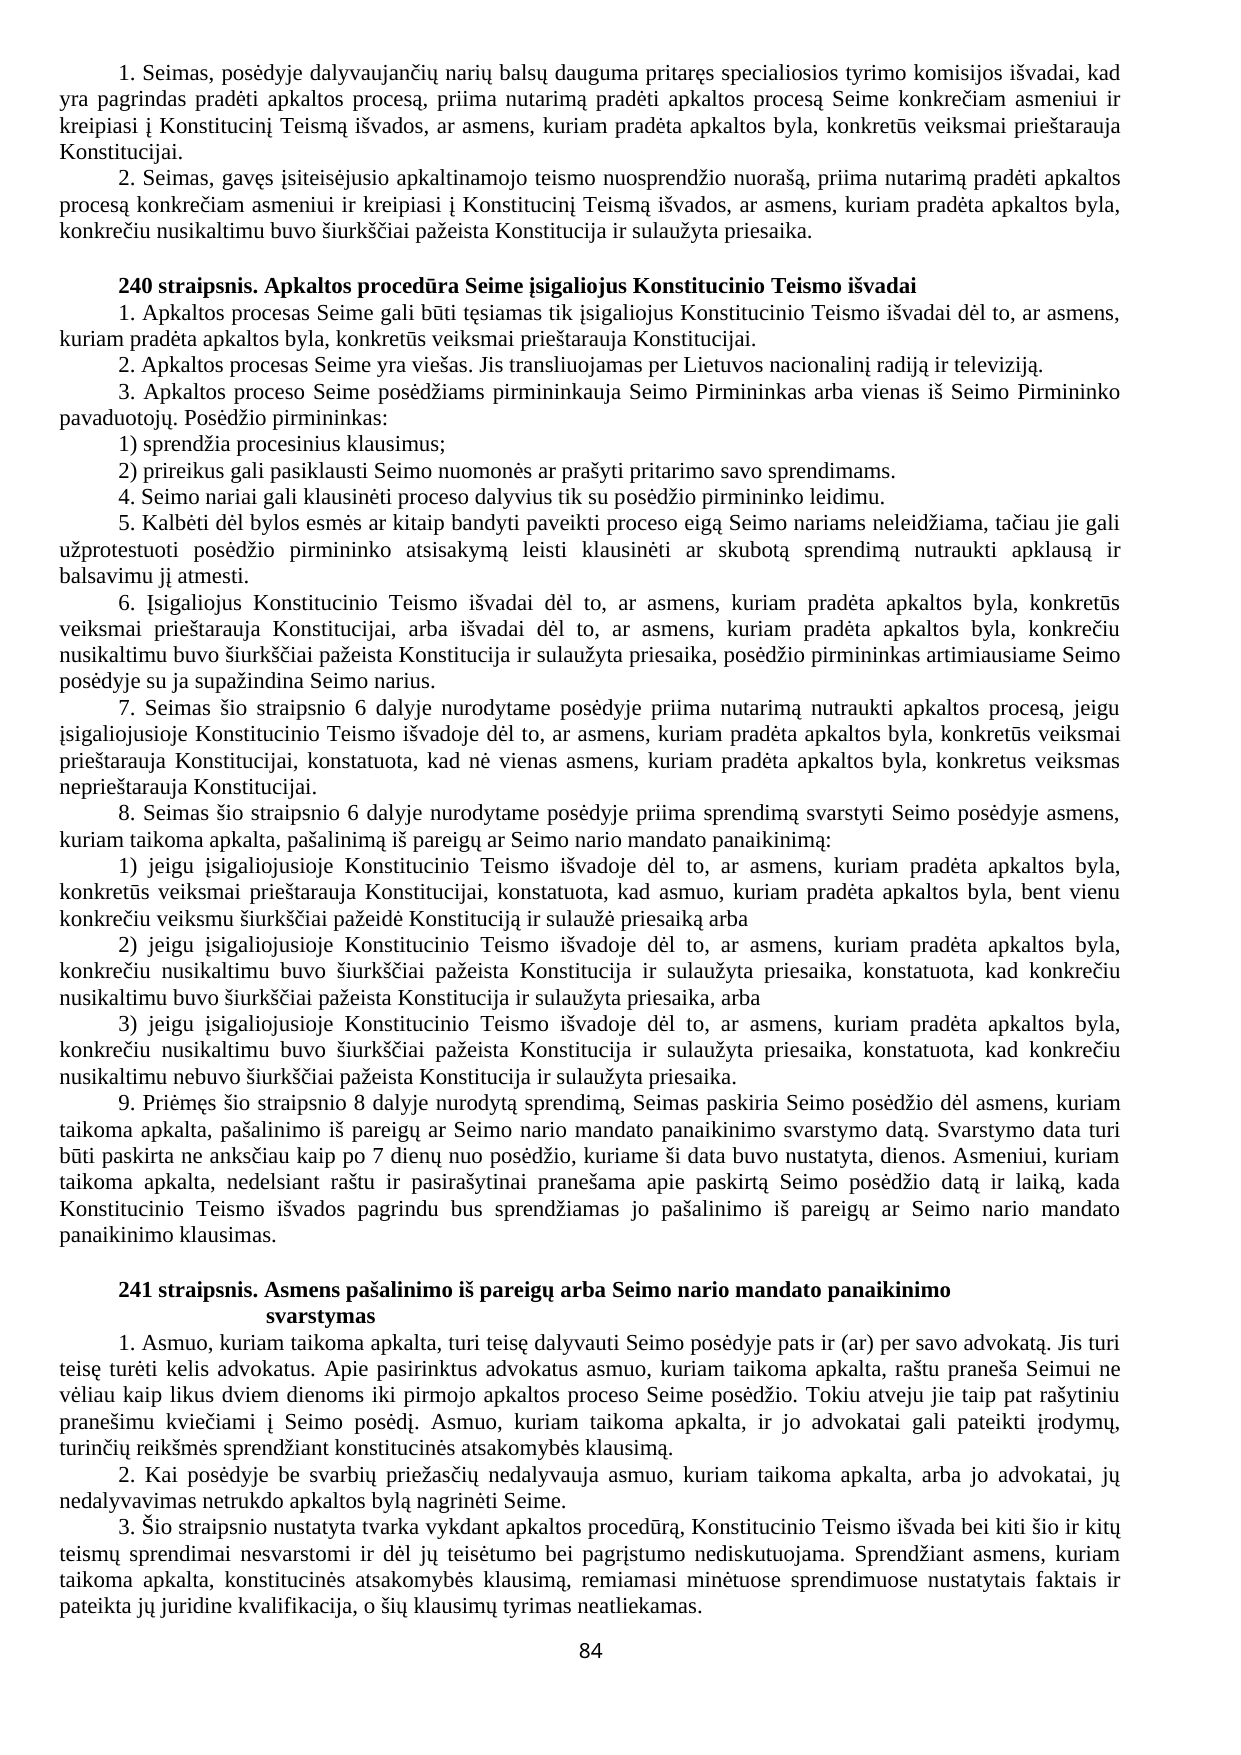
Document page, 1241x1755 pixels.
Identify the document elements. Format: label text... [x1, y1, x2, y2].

text 2. Seimas, gavęs įsiteisėjusio apkaltinamojo teismo nuosprendžio nuorašą, priima nutarimą pradėti apkaltos procesą konkrečiam asmeniui ir kreipiasi į Konstitucinį Teismą išvados, ar asmens, kuriam pradėta apkaltos byla, konkrečiu nusikaltimu buvo šiurkščiai pažeista Konstitucija ir sulaužyta priesaika. [59, 164, 1122, 243]
text svarstymas [59, 1302, 1122, 1329]
text 1) jeigu įsigaliojusioje Konstitucinio Teismo išvadoje dėl to, ar asmens, kuriam pradėta apkaltos byla, konkretūs veiksmai prieštarauja Konstitucijai, konstatuota, kad asmuo, kuriam pradėta apkaltos byla, bent vienu konkrečiu veiksmu šiurkščiai pažeidė Konstituciją ir sulaužė priesaiką arba [59, 852, 1122, 931]
text 5. Kalbėti dėl bylos esmės ar kitaip bandyti paveikti proceso eigą Seimo nariams neleidžiama, tačiau jie gali užprotestuoti posėdžio pirmininko atsisakymą leisti klausinėti ar skubotą sprendimą nutraukti apklausą ir balsavimu jį atmesti. [59, 509, 1122, 588]
text 7. Seimas šio straipsnio 6 dalyje nurodytame posėdyje priima nutarimą nutraukti apkaltos procesą, jeigu įsigaliojusioje Konstitucinio Teismo išvadoje dėl to, ar asmens, kuriam pradėta apkaltos byla, konkretūs veiksmai prieštarauja Konstitucijai, konstatuota, kad nė vienas asmens, kuriam pradėta apkaltos byla, konkretus veiksmas neprieštarauja Konstitucijai. [59, 694, 1122, 799]
text 8. Seimas šio straipsnio 6 dalyje nurodytame posėdyje priima sprendimą svarstyti Seimo posėdyje asmens, kuriam taikoma apkalta, pašalinimą iš pareigų ar Seimo nario mandato panaikinimą: [59, 799, 1122, 852]
text 3) jeigu įsigaliojusioje Konstitucinio Teismo išvadoje dėl to, ar asmens, kuriam pradėta apkaltos byla, konkrečiu nusikaltimu buvo šiurkščiai pažeista Konstitucija ir sulaužyta priesaika, konstatuota, kad konkrečiu nusikaltimu nebuvo šiurkščiai pažeista Konstitucija ir sulaužyta priesaika. [59, 1010, 1122, 1089]
text 1. Seimas, posėdyje dalyvaujančių narių balsų dauguma pritaręs specialiosios tyrimo komisijos išvadai, kad yra pagrindas pradėti apkaltos procesą, priima nutarimą pradėti apkaltos procesą Seime konkrečiam asmeniui ir kreipiasi į Konstitucinį Teismą išvados, ar asmens, kuriam pradėta apkaltos byla, konkretūs veiksmai prieštarauja Konstitucijai. [59, 59, 1122, 164]
text 241 straipsnis. Asmens pašalinimo iš pareigų arba Seimo nario mandato panaikinimo [59, 1276, 1122, 1302]
text 3. Apkaltos proceso Seime posėdžiams pirmininkauja Seimo Pirmininkas arba vienas iš Seimo Pirmininko pavaduotojų. Posėdžio pirmininkas: [59, 378, 1122, 430]
text 6. Įsigaliojus Konstitucinio Teismo išvadai dėl to, ar asmens, kuriam pradėta apkaltos byla, konkretūs veiksmai prieštarauja Konstitucijai, arba išvadai dėl to, ar asmens, kuriam pradėta apkaltos byla, konkrečiu nusikaltimu buvo šiurkščiai pažeista Konstitucija ir sulaužyta priesaika, posėdžio pirmininkas artimiausiame Seimo posėdyje su ja supažindina Seimo narius. [59, 588, 1122, 694]
text 1. Apkaltos procesas Seime gali būti tęsiamas tik įsigaliojus Konstitucinio Teismo išvadai dėl to, ar asmens, kuriam pradėta apkaltos byla, konkretūs veiksmai prieštarauja Konstitucijai. [59, 299, 1122, 351]
text 2) jeigu įsigaliojusioje Konstitucinio Teismo išvadoje dėl to, ar asmens, kuriam pradėta apkaltos byla, konkrečiu nusikaltimu buvo šiurkščiai pažeista Konstitucija ir sulaužyta priesaika, konstatuota, kad konkrečiu nusikaltimu buvo šiurkščiai pažeista Konstitucija ir sulaužyta priesaika, arba [59, 931, 1122, 1010]
text 2) prireikus gali pasiklausti Seimo nuomonės ar prašyti pritarimo savo sprendimams. [59, 457, 1122, 483]
text 4. Seimo nariai gali klausinėti proceso dalyvius tik su posėdžio pirmininko leidimu. [59, 483, 1122, 509]
text 240 straipsnis. Apkaltos procedūra Seime įsigaliojus Konstitucinio Teismo išvadai [59, 272, 1122, 299]
text 2. Apkaltos procesas Seime yra viešas. Jis transliuojamas per Lietuvos nacionalinį radiją ir televiziją. [59, 351, 1122, 378]
text 1. Asmuo, kuriam taikoma apkalta, turi teisę dalyvauti Seimo posėdyje pats ir (ar) per savo advokatą. Jis turi teisę turėti kelis advokatus. Apie pasirinktus advokatus asmuo, kuriam taikoma apkalta, raštu praneša Seimui ne vėliau kaip likus dviem dienoms iki pirmojo apkaltos proceso Seime posėdžio. Tokiu atveju jie taip pat rašytiniu pranešimu kviečiami į Seimo posėdį. Asmuo, kuriam taikoma apkalta, ir jo advokatai gali pateikti įrodymų, turinčių reikšmės sprendžiant konstitucinės atsakomybės klausimą. [59, 1329, 1122, 1461]
text 3. Šio straipsnio nustatyta tvarka vykdant apkaltos procedūrą, Konstitucinio Teismo išvada bei kiti šio ir kitų teismų sprendimai nesvarstomi ir dėl jų teisėtumo bei pagrįstumo nediskutuojama. Sprendžiant asmens, kuriam taikoma apkalta, konstitucinės atsakomybės klausimą, remiamasi minėtuose sprendimuose nustatytais faktais ir pateikta jų juridine kvalifikacija, o šių klausimų tyrimas neatliekamas. [59, 1513, 1122, 1619]
text 2. Kai posėdyje be svarbių priežasčių nedalyvauja asmuo, kuriam taikoma apkalta, arba jo advokatai, jų nedalyvavimas netrukdo apkaltos bylą nagrinėti Seime. [59, 1461, 1122, 1513]
text 1) sprendžia procesinius klausimus; [59, 430, 1122, 457]
text 9. Priėmęs šio straipsnio 8 dalyje nurodytą sprendimą, Seimas paskiria Seimo posėdžio dėl asmens, kuriam taikoma apkalta, pašalinimo iš pareigų ar Seimo nario mandato panaikinimo svarstymo datą. Svarstymo data turi būti paskirta ne anksčiau kaip po 7 dienų nuo posėdžio, kuriame ši data buvo nustatyta, dienos. Asmeniui, kuriam taikoma apkalta, nedelsiant raštu ir pasirašytinai pranešama apie paskirtą Seimo posėdžio datą ir laiką, kada Konstitucinio Teismo išvados pagrindu bus sprendžiamas jo pašalinimo iš pareigų ar Seimo nario mandato panaikinimo klausimas. [59, 1089, 1122, 1247]
